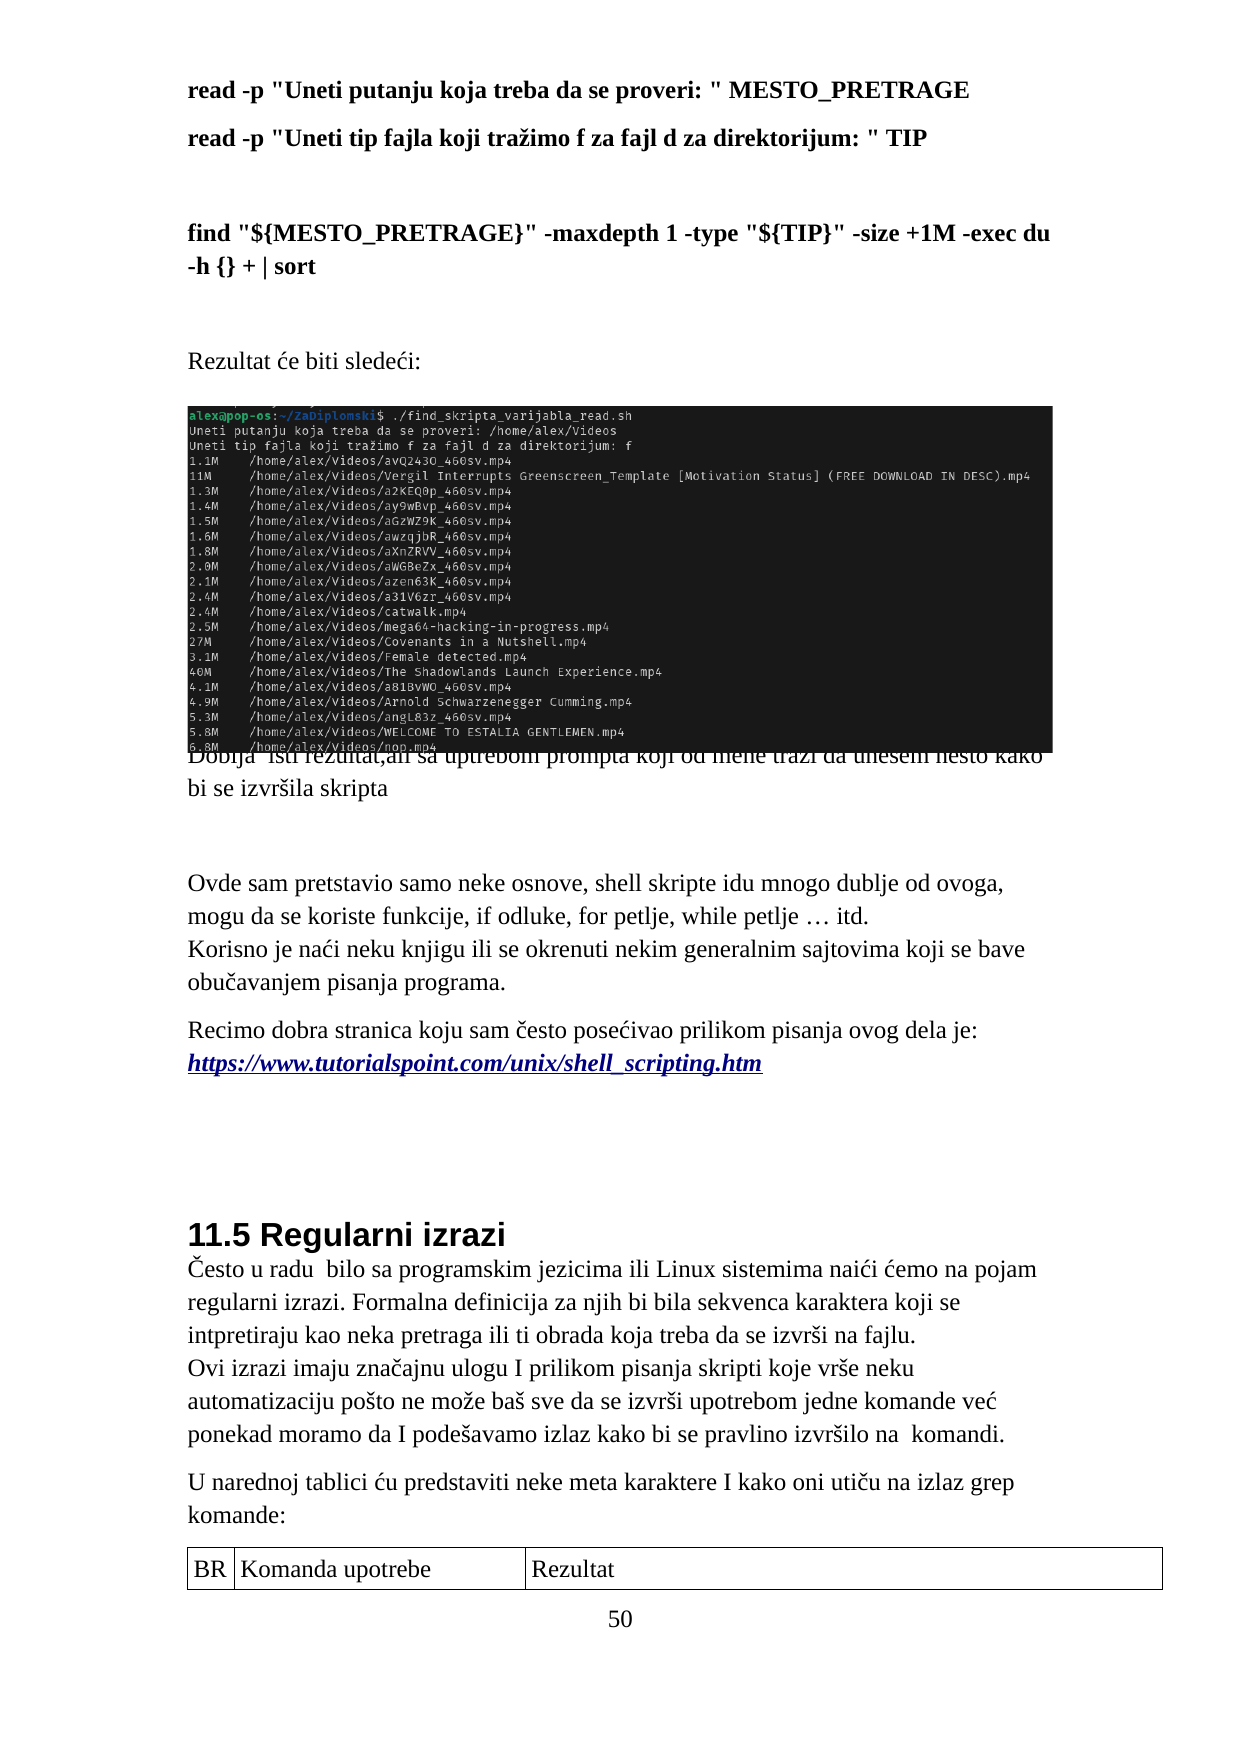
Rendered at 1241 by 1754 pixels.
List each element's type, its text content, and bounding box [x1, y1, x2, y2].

table_header Rezultat [526, 1548, 1162, 1588]
text Rezultat će biti sledeći: [187, 346, 1053, 375]
text Ovde sam pretstavio samo neke osnove, shell skripte idu mnogo dublje od ovoga, mogu da se koriste funkcije, if odluke, for petlje, while petlje … itd. Korisno je naći neku knjigu ili se okrenuti nekim generalnim sajtovima koji se bave obučavanjem pisanja programa. [187, 868, 1053, 996]
text Dobija isti rezultat,ali sa uptrebom prompta koji od mene traži da unesem nešto kako bi se izvršila skripta [187, 753, 1053, 802]
table_header BR [188, 1548, 234, 1588]
text find "${MESTO_PRETRAGE}" -maxdepth 1 -type "${TIP}" -size +1M -exec du -h {} + | sort [187, 218, 1053, 279]
text Često u radu bilo sa programskim jezicima ili Linux sistemima naići ćemo na pojam regularni izrazi. Formalna definicija za njih bi bila sekvenca karaktera koji se intpretiraju kao neka pretraga ili ti obrada koja treba da se izvrši na fajlu. Ovi izrazi imaju značajnu ulogu I prilikom pisanja skripti koje vrše neku automatizaciju pošto ne može baš sve da se izvrši upotrebom jedne komande već ponekad moramo da I podešavamo izlaz kako bi se pravlino izvršilo na komandi. [187, 1254, 1053, 1448]
text Recimo dobra stranica koju sam često posećivao prilikom pisanja ovog dela je: https://www.tutorialspoint.com/unix/shell_scripting.htm [187, 1015, 1053, 1176]
text U narednoj tablici ću predstaviti neke meta karaktere I kako oni utiču na izlaz grep komande: [187, 1467, 1053, 1528]
table_header Komanda upotrebe [235, 1548, 525, 1588]
subtitle 11.5 Regularni izrazi [187, 1216, 1053, 1254]
text read -p "Uneti tip fajla koji tražimo f za fajl d za direktorijum: " TIP [187, 123, 1053, 151]
text read -p "Uneti putanju koja treba da se proveri: " MESTO_PRETRAGE [187, 75, 1053, 104]
